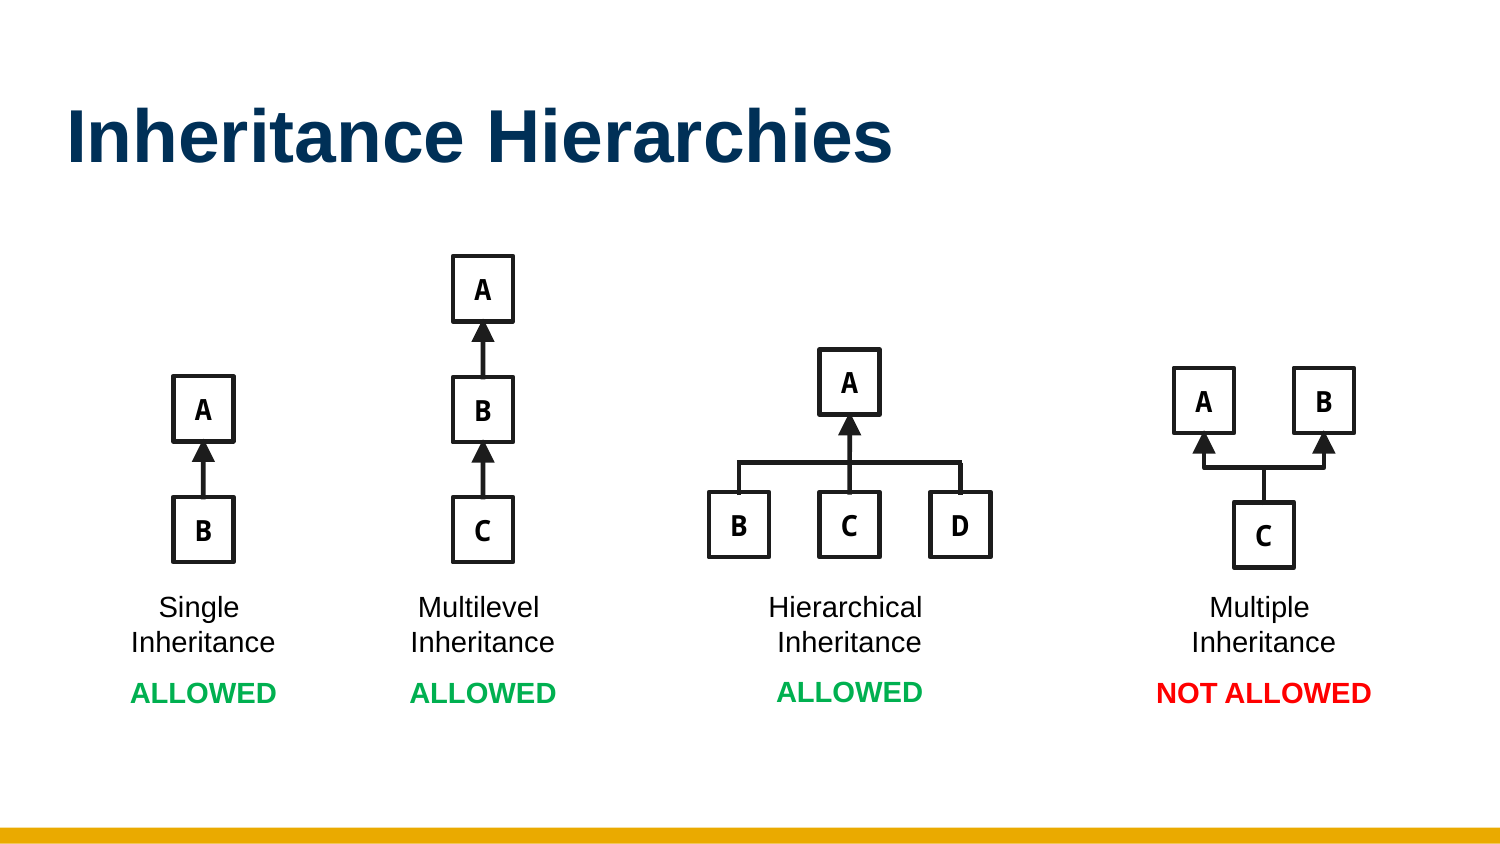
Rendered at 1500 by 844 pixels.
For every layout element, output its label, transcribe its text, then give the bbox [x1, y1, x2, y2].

text_box D [930, 492, 991, 558]
text_box C [452, 497, 513, 563]
text_box A [1173, 367, 1234, 433]
text_box A [173, 376, 234, 442]
text_box Single Inheritance [67, 580, 312, 666]
text_box B [173, 497, 234, 563]
title Inheritance Hierarchies [51, 72, 1449, 189]
text_box B [1293, 367, 1354, 433]
text_box Multiple Inheritance [1110, 580, 1418, 666]
text_box ALLOWED [109, 667, 298, 718]
text_box Hierarchical Inheritance [678, 580, 1021, 666]
text_box C [1233, 502, 1294, 568]
text_box B [708, 492, 769, 558]
text_box C [819, 492, 880, 558]
text_box A [819, 349, 880, 415]
text_box Multilevel Inheritance [312, 580, 654, 666]
text_box A [452, 256, 513, 322]
text_box B [452, 377, 513, 443]
text_box ALLOWED [755, 666, 944, 716]
text_box ALLOWED [388, 666, 578, 717]
text_box NOT ALLOWED [1110, 667, 1418, 718]
